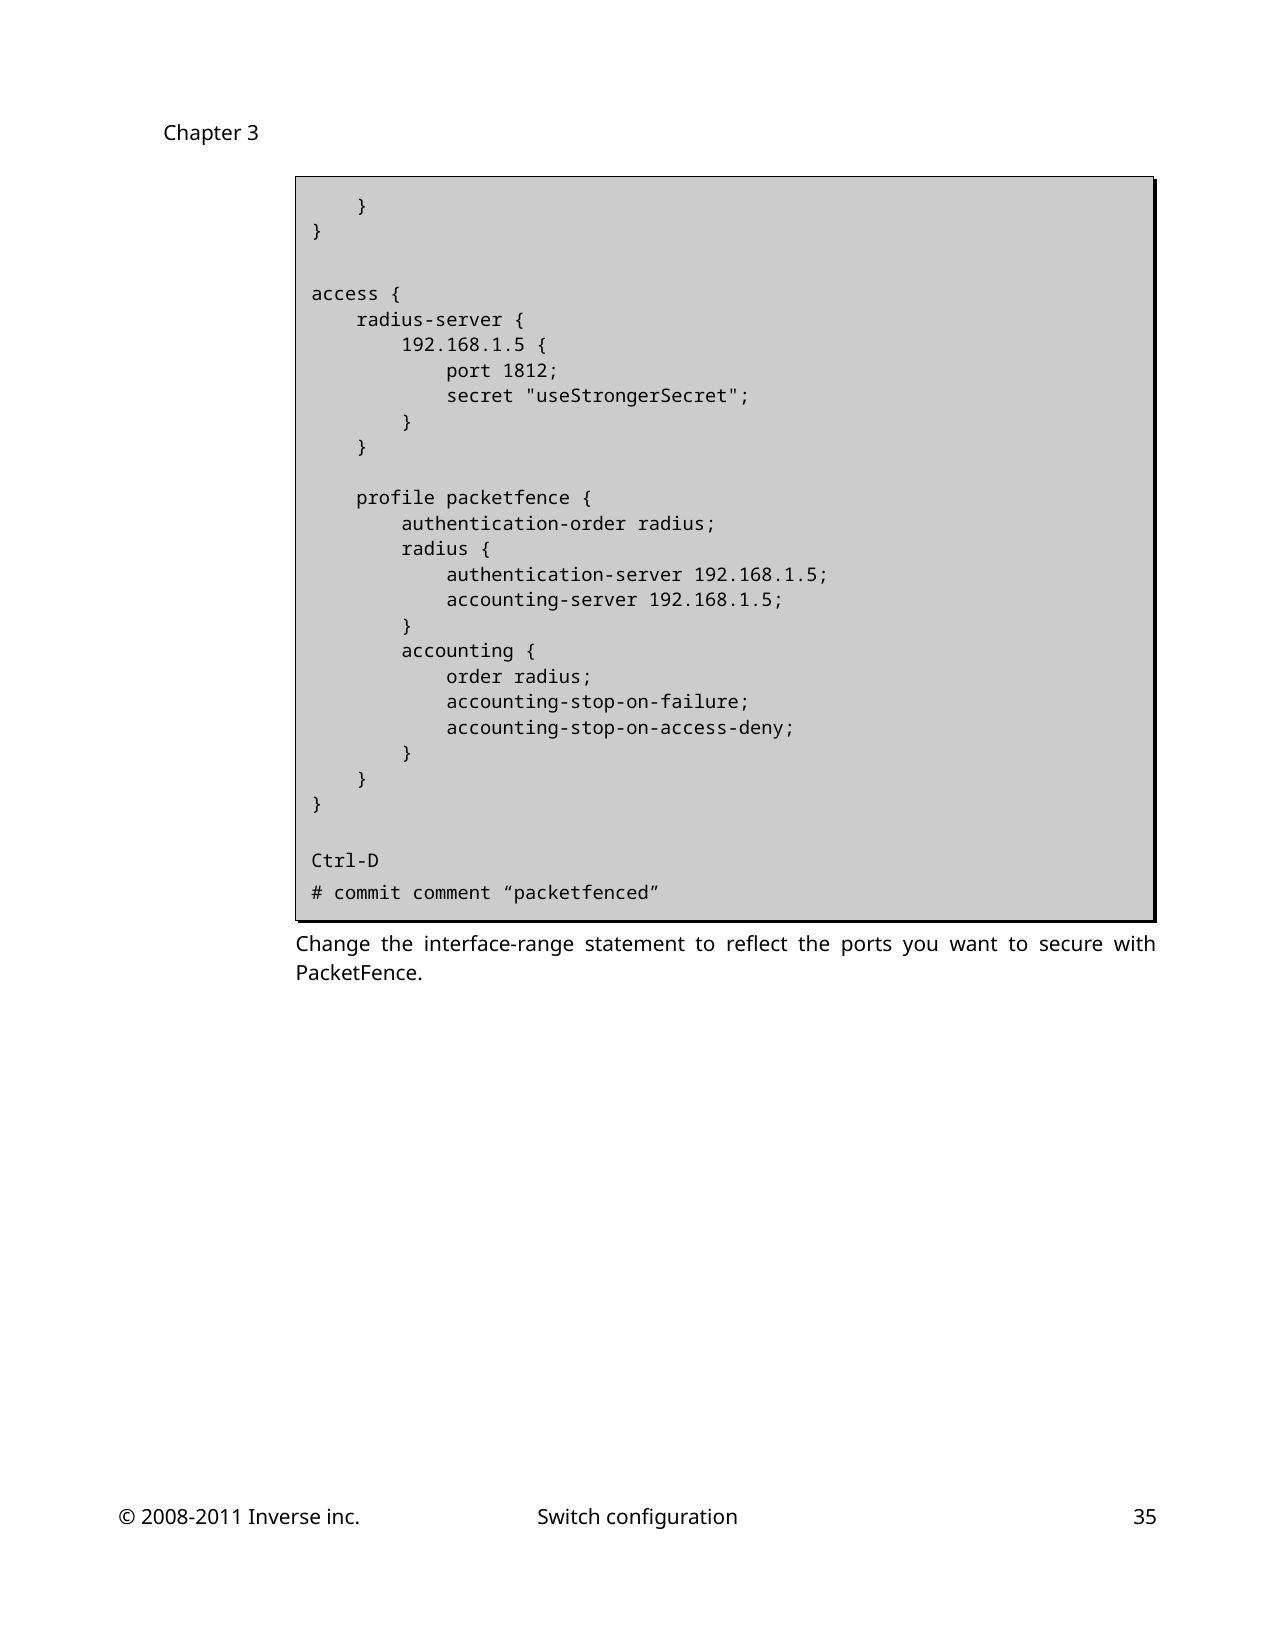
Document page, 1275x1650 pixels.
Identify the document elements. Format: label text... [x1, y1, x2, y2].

text Ctrl-D [296, 806, 1153, 863]
text # commit comment “packetfenced” [296, 863, 1153, 920]
text access { radius-server { 192.168.1.5 { port 1812; secret "useStrongerSecret"; } } profile packetfence { authentication-order radius; radius { authentication-server 192.168.1.5; accounting-server 192.168.1.5; } accounting { order radius; accounting-stop-on-failure; accounting-stop-on-access-deny; } } } [296, 264, 1153, 806]
text Change the interface-range statement to reflect the ports you want to secure with PacketFence. [295, 929, 1157, 986]
text } } [296, 177, 1153, 233]
